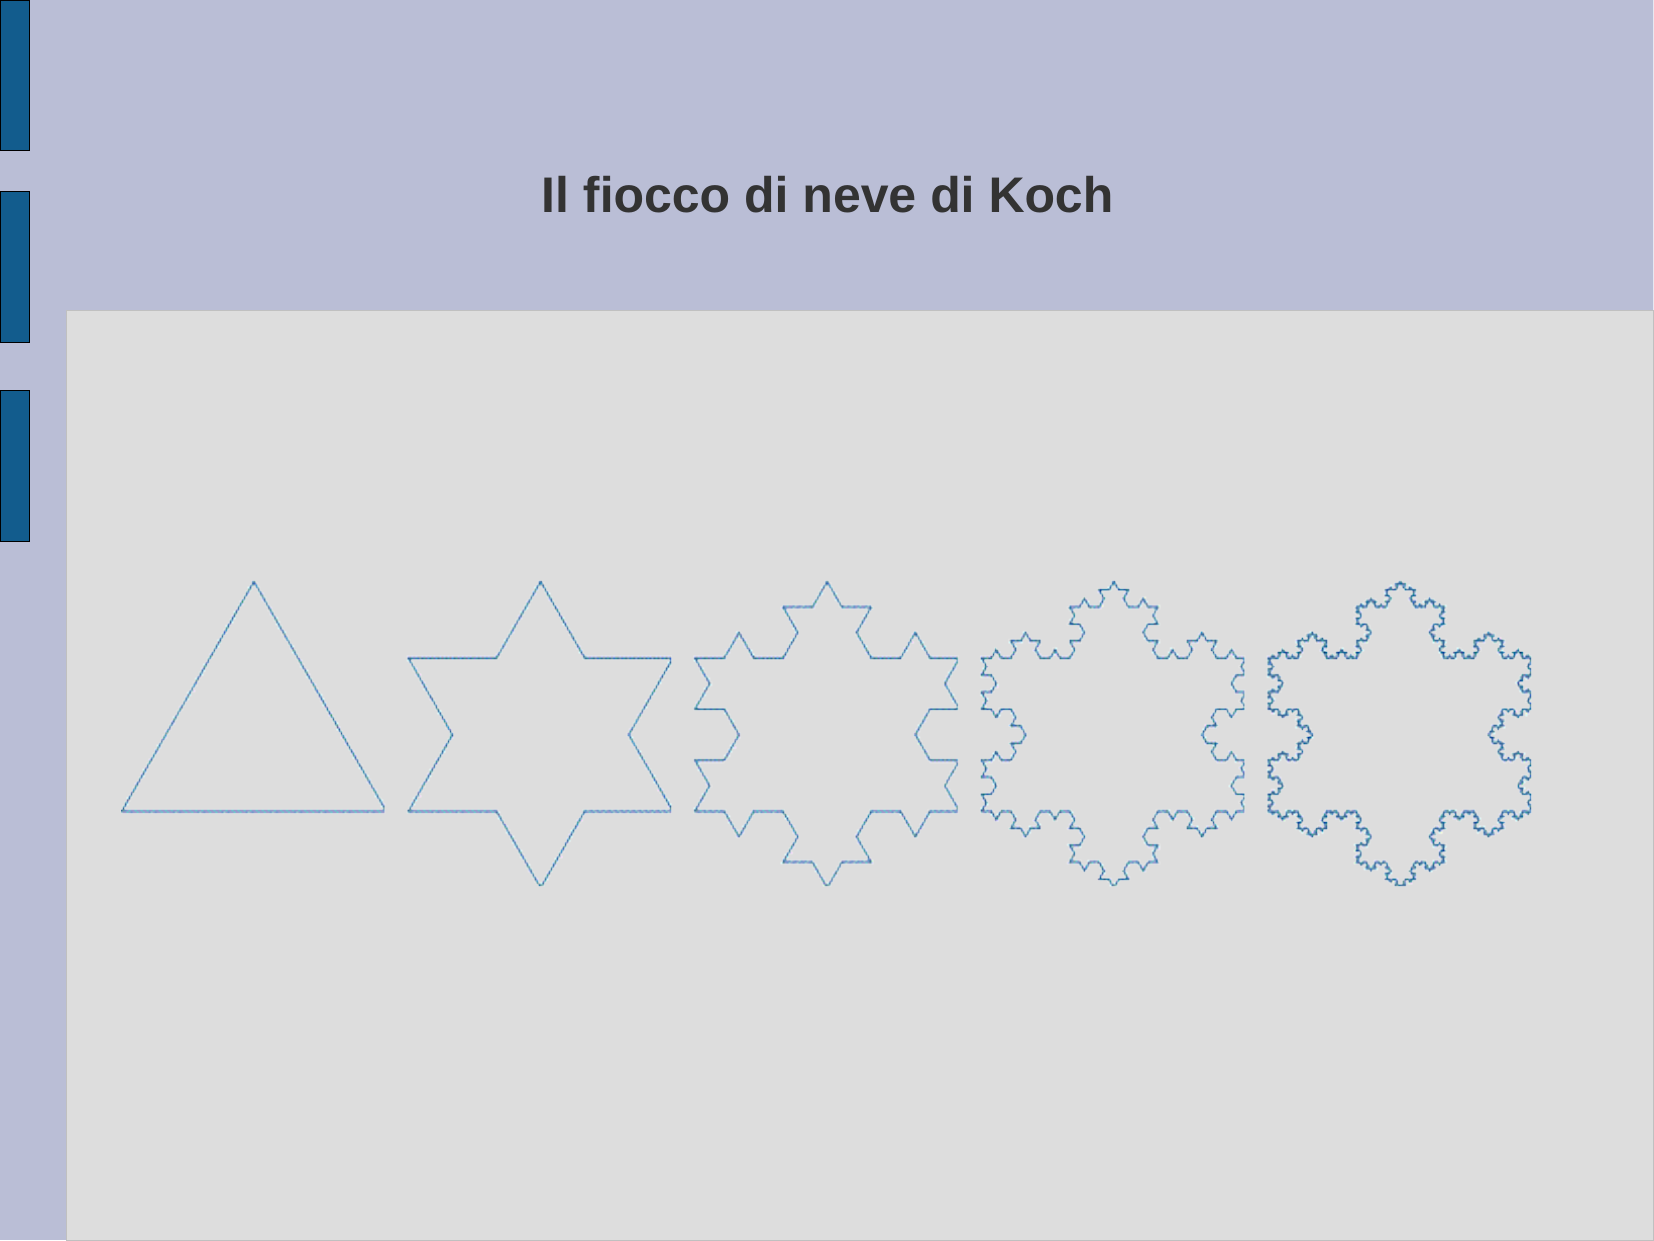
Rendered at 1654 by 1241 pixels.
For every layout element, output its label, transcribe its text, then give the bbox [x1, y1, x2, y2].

picture [121, 569, 1534, 901]
title Il fiocco di neve di Koch [121, 91, 1534, 299]
